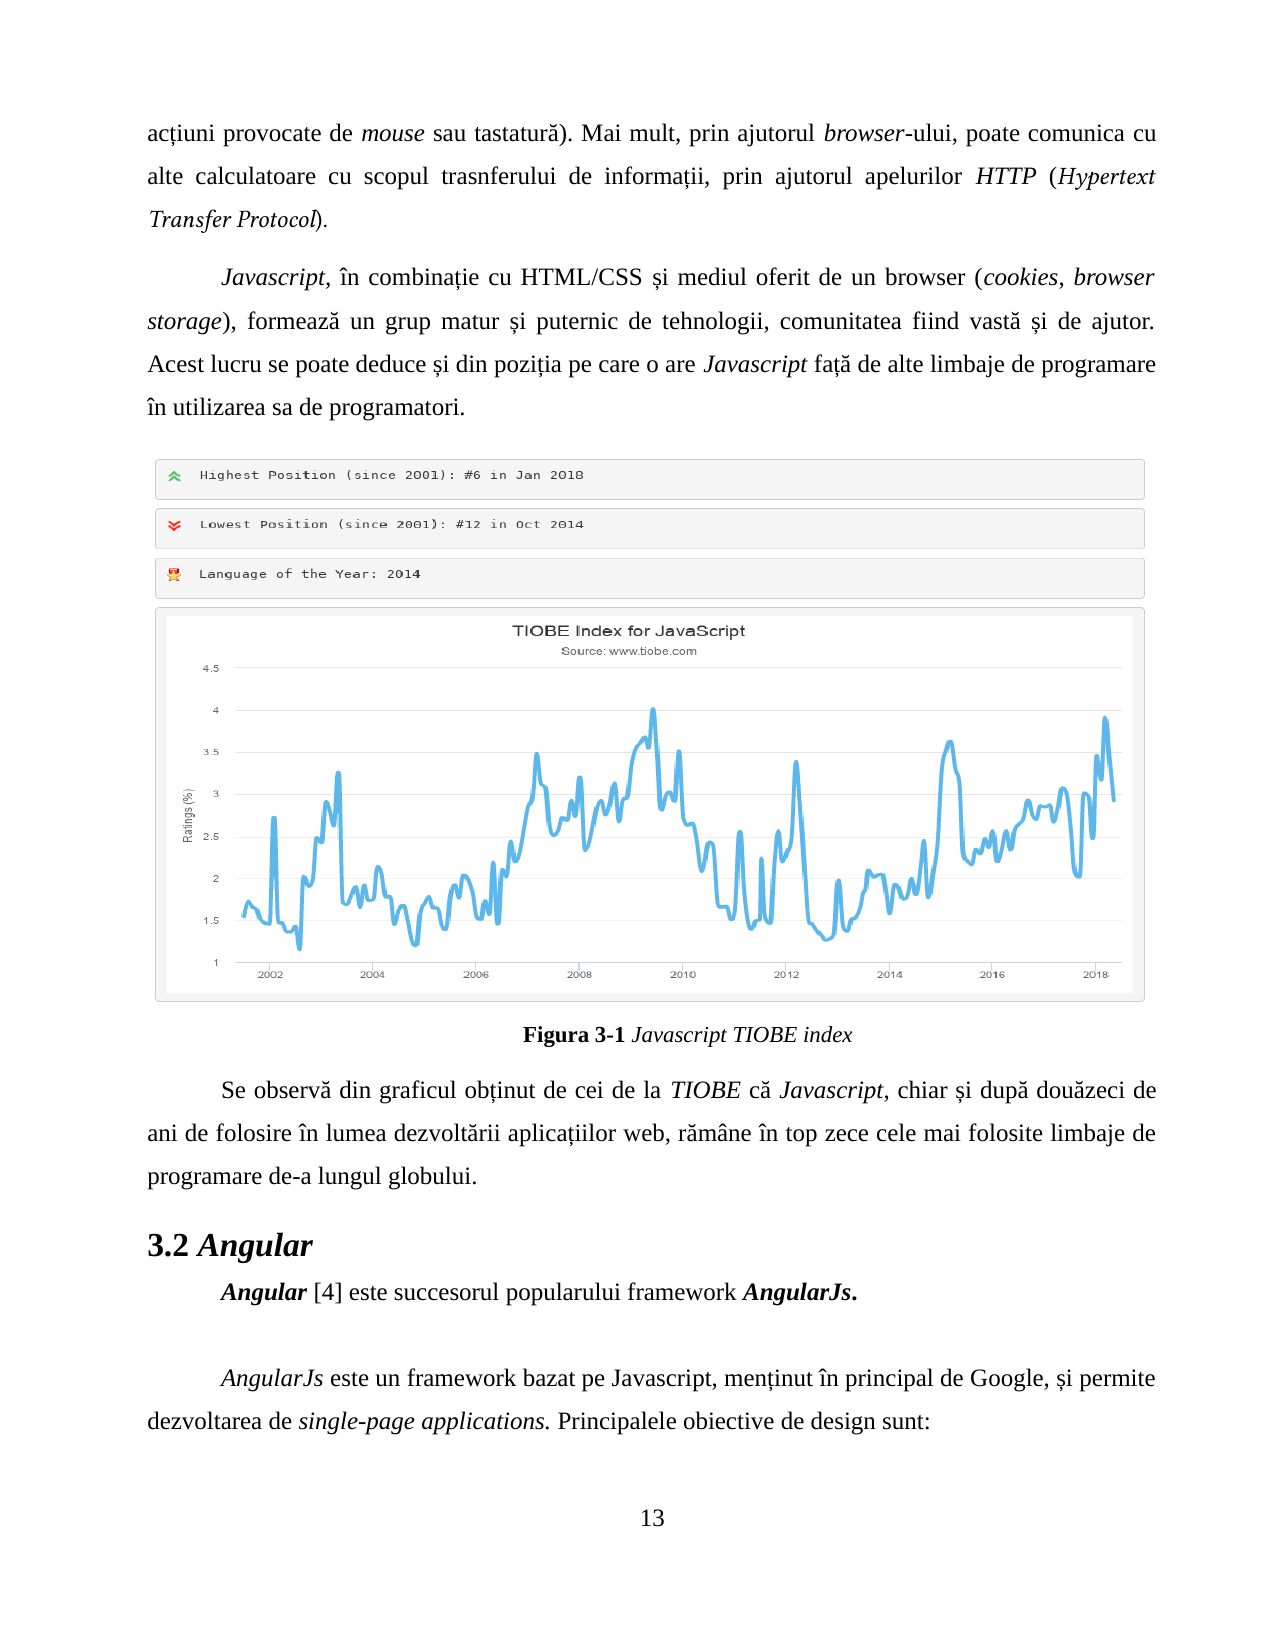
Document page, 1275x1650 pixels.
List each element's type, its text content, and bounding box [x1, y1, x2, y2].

text acțiuni provocate de mouse sau tastatură). Mai mult, prin ajutorul browser-ului, poate comunica cu alte calculatoare cu scopul trasnferului de informații, prin ajutorul apelurilor HTTP (Hypertext Transfer Protocol). [147, 118, 1157, 233]
text Javascript, în combinație cu HTML/CSS și mediul oferit de un browser (cookies, browser storage), formează un grup matur și puternic de tehnologii, comunitatea fiind vastă și de ajutor. Acest lucru se poate deduce și din poziția pe care o are Javascript față de alte limbaje de programare în utilizarea sa de programatori. [147, 262, 1157, 421]
text AngularJs este un framework bazat pe Javascript, menținut în principal de Google, și permite dezvoltarea de single-page applications. Principalele obiective de design sunt: [147, 1363, 1157, 1435]
text Angular [4] este succesorul popularului framework AngularJs. [147, 1277, 1157, 1305]
text Figura 3-1 Javascript TIOBE index [147, 1008, 1157, 1047]
text Se observă din graficul obținut de cei de la TIOBE că Javascript, chiar și după douăzeci de ani de folosire în lumea dezvoltării aplicațiilor web, rămâne în top zece cele mai folosite limbaje de programare de-a lungul globului. [147, 1075, 1157, 1190]
picture [147, 450, 1157, 1008]
subtitle 3.2 Angular [147, 1225, 1157, 1264]
